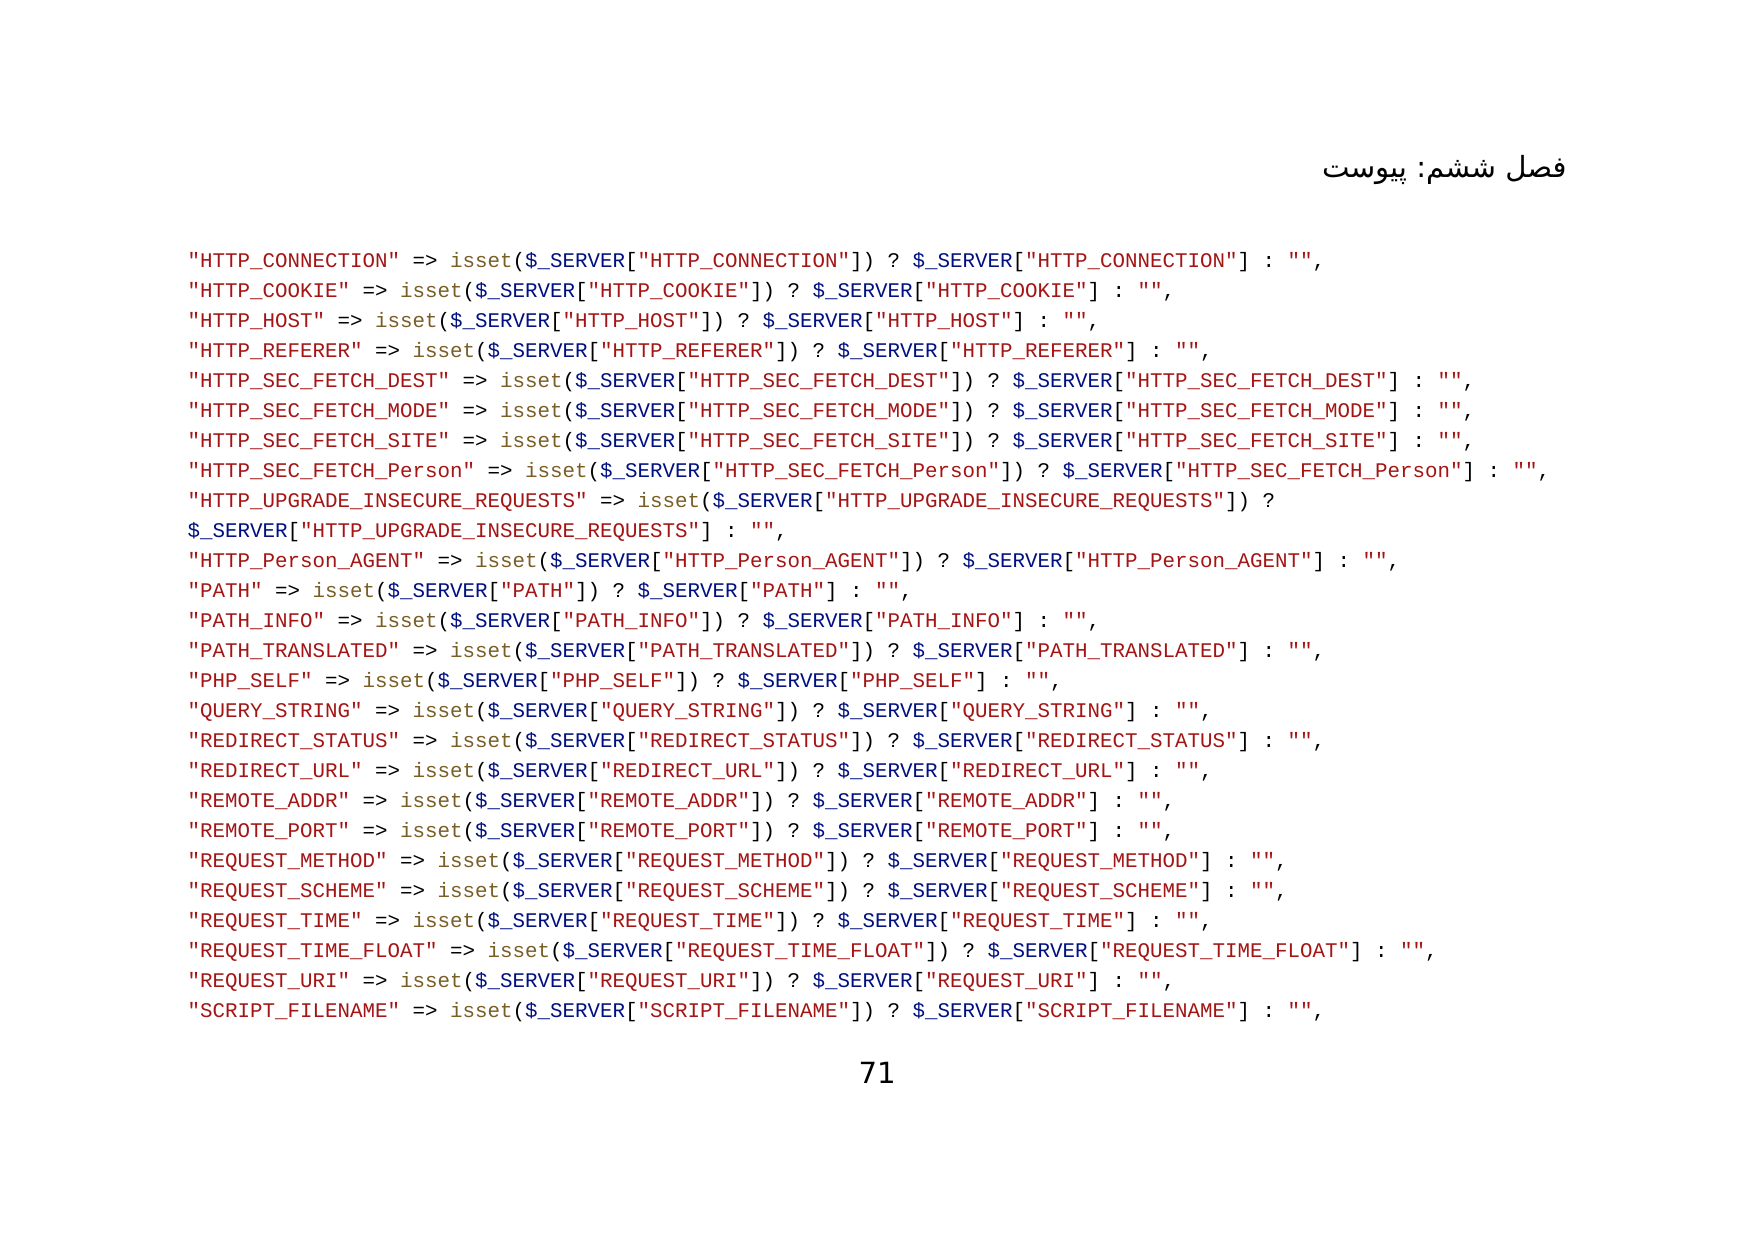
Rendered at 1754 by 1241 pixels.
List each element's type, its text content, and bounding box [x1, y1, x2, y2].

text "HTTP_SEC_FETCH_SITE" => isset($_SERVER["HTTP_SEC_FETCH_SITE"]) ? $_SERVER["HTTP_SEC_FETCH_SITE"] : "", [187, 424, 1566, 454]
text "PHP_SELF" => isset($_SERVER["PHP_SELF"]) ? $_SERVER["PHP_SELF"] : "", [187, 664, 1566, 694]
text "PATH_INFO" => isset($_SERVER["PATH_INFO"]) ? $_SERVER["PATH_INFO"] : "", [187, 604, 1566, 634]
text "HTTP_CONNECTION" => isset($_SERVER["HTTP_CONNECTION"]) ? $_SERVER["HTTP_CONNECTION"] : "", [187, 244, 1566, 274]
text "SCRIPT_FILENAME" => isset($_SERVER["SCRIPT_FILENAME"]) ? $_SERVER["SCRIPT_FILENAME"] : "", [187, 994, 1566, 1024]
text "REQUEST_TIME" => isset($_SERVER["REQUEST_TIME"]) ? $_SERVER["REQUEST_TIME"] : "", [187, 904, 1566, 934]
text "QUERY_STRING" => isset($_SERVER["QUERY_STRING"]) ? $_SERVER["QUERY_STRING"] : "", [187, 694, 1566, 724]
text "PATH" => isset($_SERVER["PATH"]) ? $_SERVER["PATH"] : "", [187, 574, 1566, 604]
text "REQUEST_SCHEME" => isset($_SERVER["REQUEST_SCHEME"]) ? $_SERVER["REQUEST_SCHEME"] : "", [187, 874, 1566, 904]
text "HTTP_SEC_FETCH_MODE" => isset($_SERVER["HTTP_SEC_FETCH_MODE"]) ? $_SERVER["HTTP_SEC_FETCH_MODE"] : "", [187, 394, 1566, 424]
text "PATH_TRANSLATED" => isset($_SERVER["PATH_TRANSLATED"]) ? $_SERVER["PATH_TRANSLATED"] : "", [187, 634, 1566, 664]
text "REDIRECT_URL" => isset($_SERVER["REDIRECT_URL"]) ? $_SERVER["REDIRECT_URL"] : "", [187, 754, 1566, 784]
text "HTTP_REFERER" => isset($_SERVER["HTTP_REFERER"]) ? $_SERVER["HTTP_REFERER"] : "", [187, 334, 1566, 364]
text "REQUEST_METHOD" => isset($_SERVER["REQUEST_METHOD"]) ? $_SERVER["REQUEST_METHOD"] : "", [187, 844, 1566, 874]
text "REMOTE_PORT" => isset($_SERVER["REMOTE_PORT"]) ? $_SERVER["REMOTE_PORT"] : "", [187, 814, 1566, 844]
text "HTTP_Person_AGENT" => isset($_SERVER["HTTP_Person_AGENT"]) ? $_SERVER["HTTP_Person_AGENT"] : "", [187, 544, 1566, 574]
text "HTTP_SEC_FETCH_DEST" => isset($_SERVER["HTTP_SEC_FETCH_DEST"]) ? $_SERVER["HTTP_SEC_FETCH_DEST"] : "", [187, 364, 1566, 394]
text "REDIRECT_STATUS" => isset($_SERVER["REDIRECT_STATUS"]) ? $_SERVER["REDIRECT_STATUS"] : "", [187, 724, 1566, 754]
text "HTTP_SEC_FETCH_Person" => isset($_SERVER["HTTP_SEC_FETCH_Person"]) ? $_SERVER["HTTP_SEC_FETCH_Person"] : "", [187, 454, 1566, 484]
text "REQUEST_TIME_FLOAT" => isset($_SERVER["REQUEST_TIME_FLOAT"]) ? $_SERVER["REQUEST_TIME_FLOAT"] : "", [187, 934, 1566, 964]
text "REMOTE_ADDR" => isset($_SERVER["REMOTE_ADDR"]) ? $_SERVER["REMOTE_ADDR"] : "", [187, 784, 1566, 814]
text "HTTP_UPGRADE_INSECURE_REQUESTS" => isset($_SERVER["HTTP_UPGRADE_INSECURE_REQUESTS"]) ? $_SERVER["HTTP_UPGRADE_INSECURE_REQUESTS"] : "", [187, 484, 1566, 544]
text "HTTP_HOST" => isset($_SERVER["HTTP_HOST"]) ? $_SERVER["HTTP_HOST"] : "", [187, 304, 1566, 334]
text "REQUEST_URI" => isset($_SERVER["REQUEST_URI"]) ? $_SERVER["REQUEST_URI"] : "", [187, 964, 1566, 994]
text "HTTP_COOKIE" => isset($_SERVER["HTTP_COOKIE"]) ? $_SERVER["HTTP_COOKIE"] : "", [187, 274, 1566, 304]
